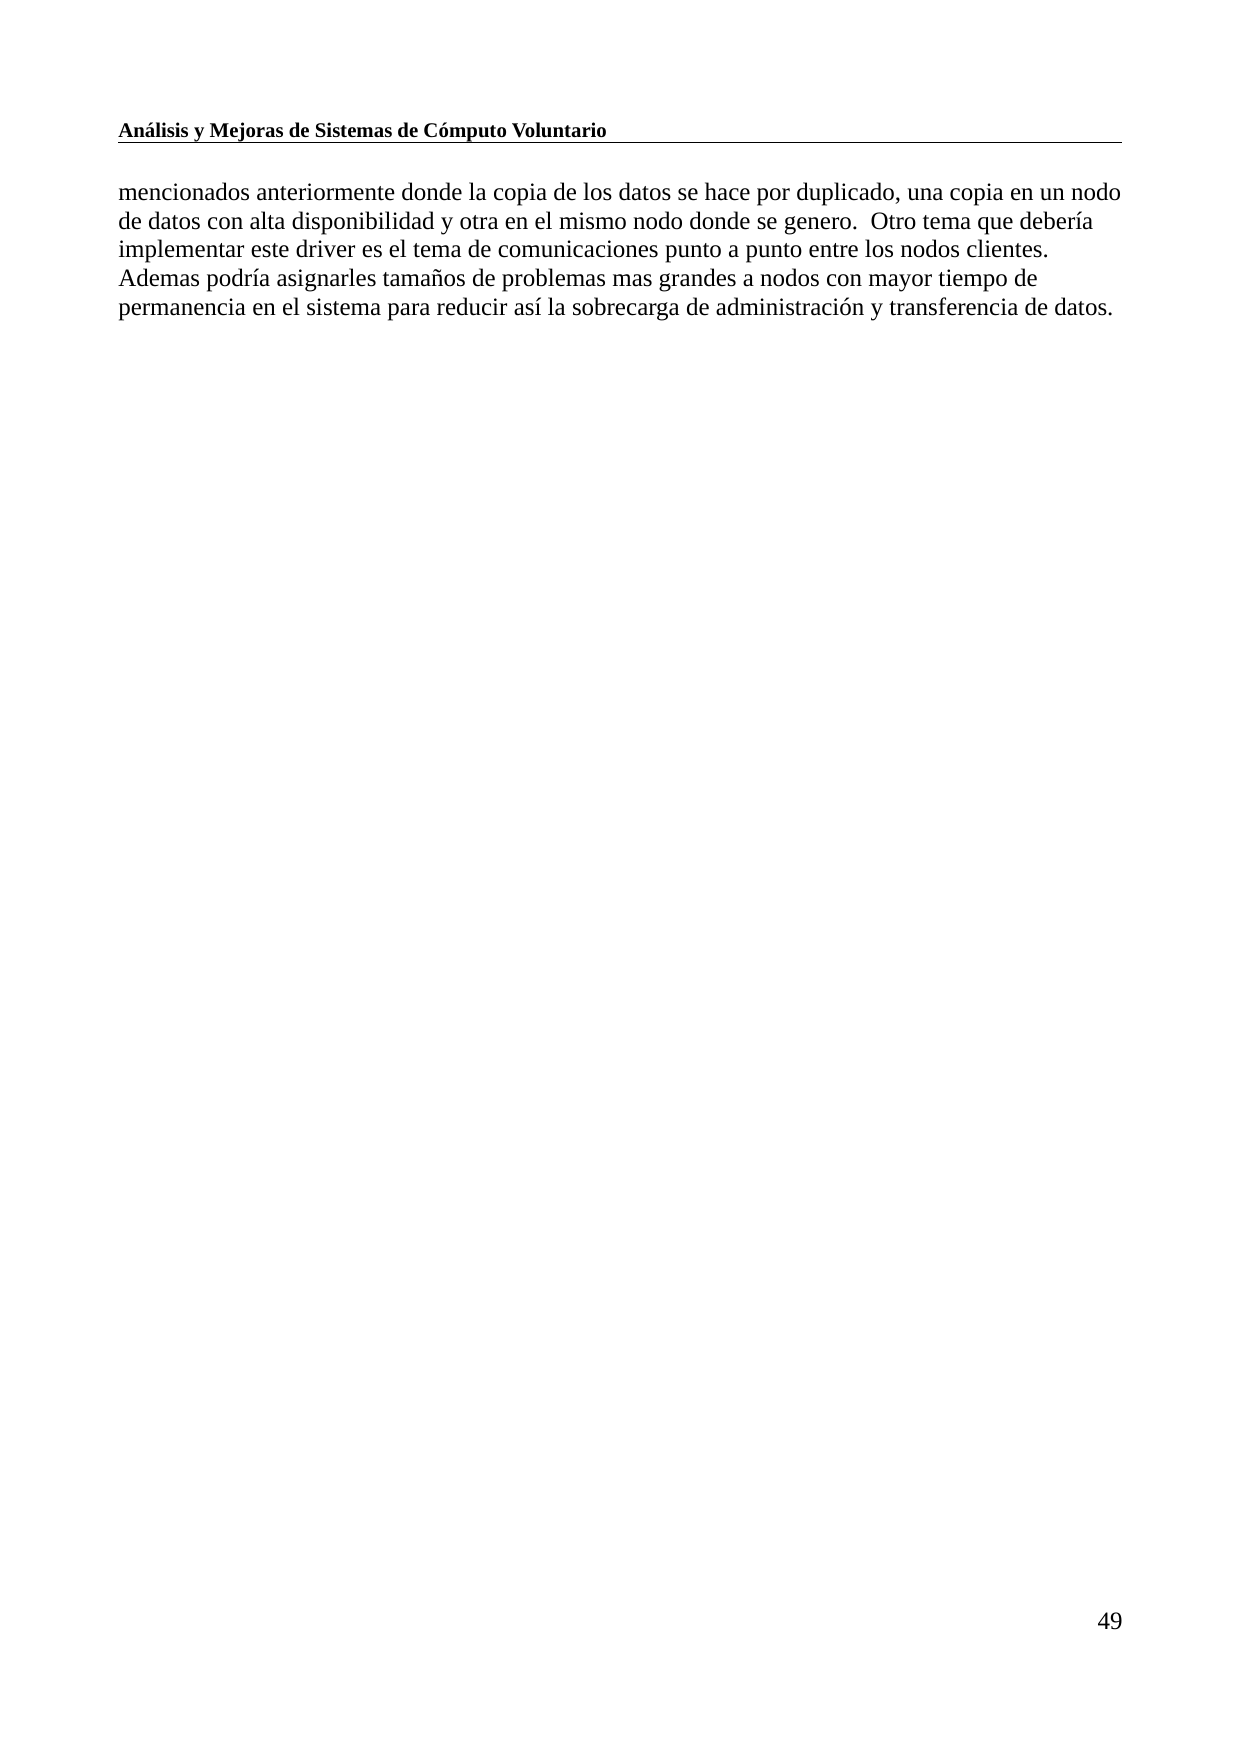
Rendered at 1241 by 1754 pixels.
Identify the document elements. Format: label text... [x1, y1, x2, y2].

text mencionados anteriormente donde la copia de los datos se hace por duplicado, una copia en un nodo de datos con alta disponibilidad y otra en el mismo nodo donde se genero. Otro tema que debería implementar este driver es el tema de comunicaciones punto a punto entre los nodos clientes. Ademas podría asignarles tamaños de problemas mas grandes a nodos con mayor tiempo de permanencia en el sistema para reducir así la sobrecarga de administración y transferencia de datos. [118, 177, 1122, 321]
